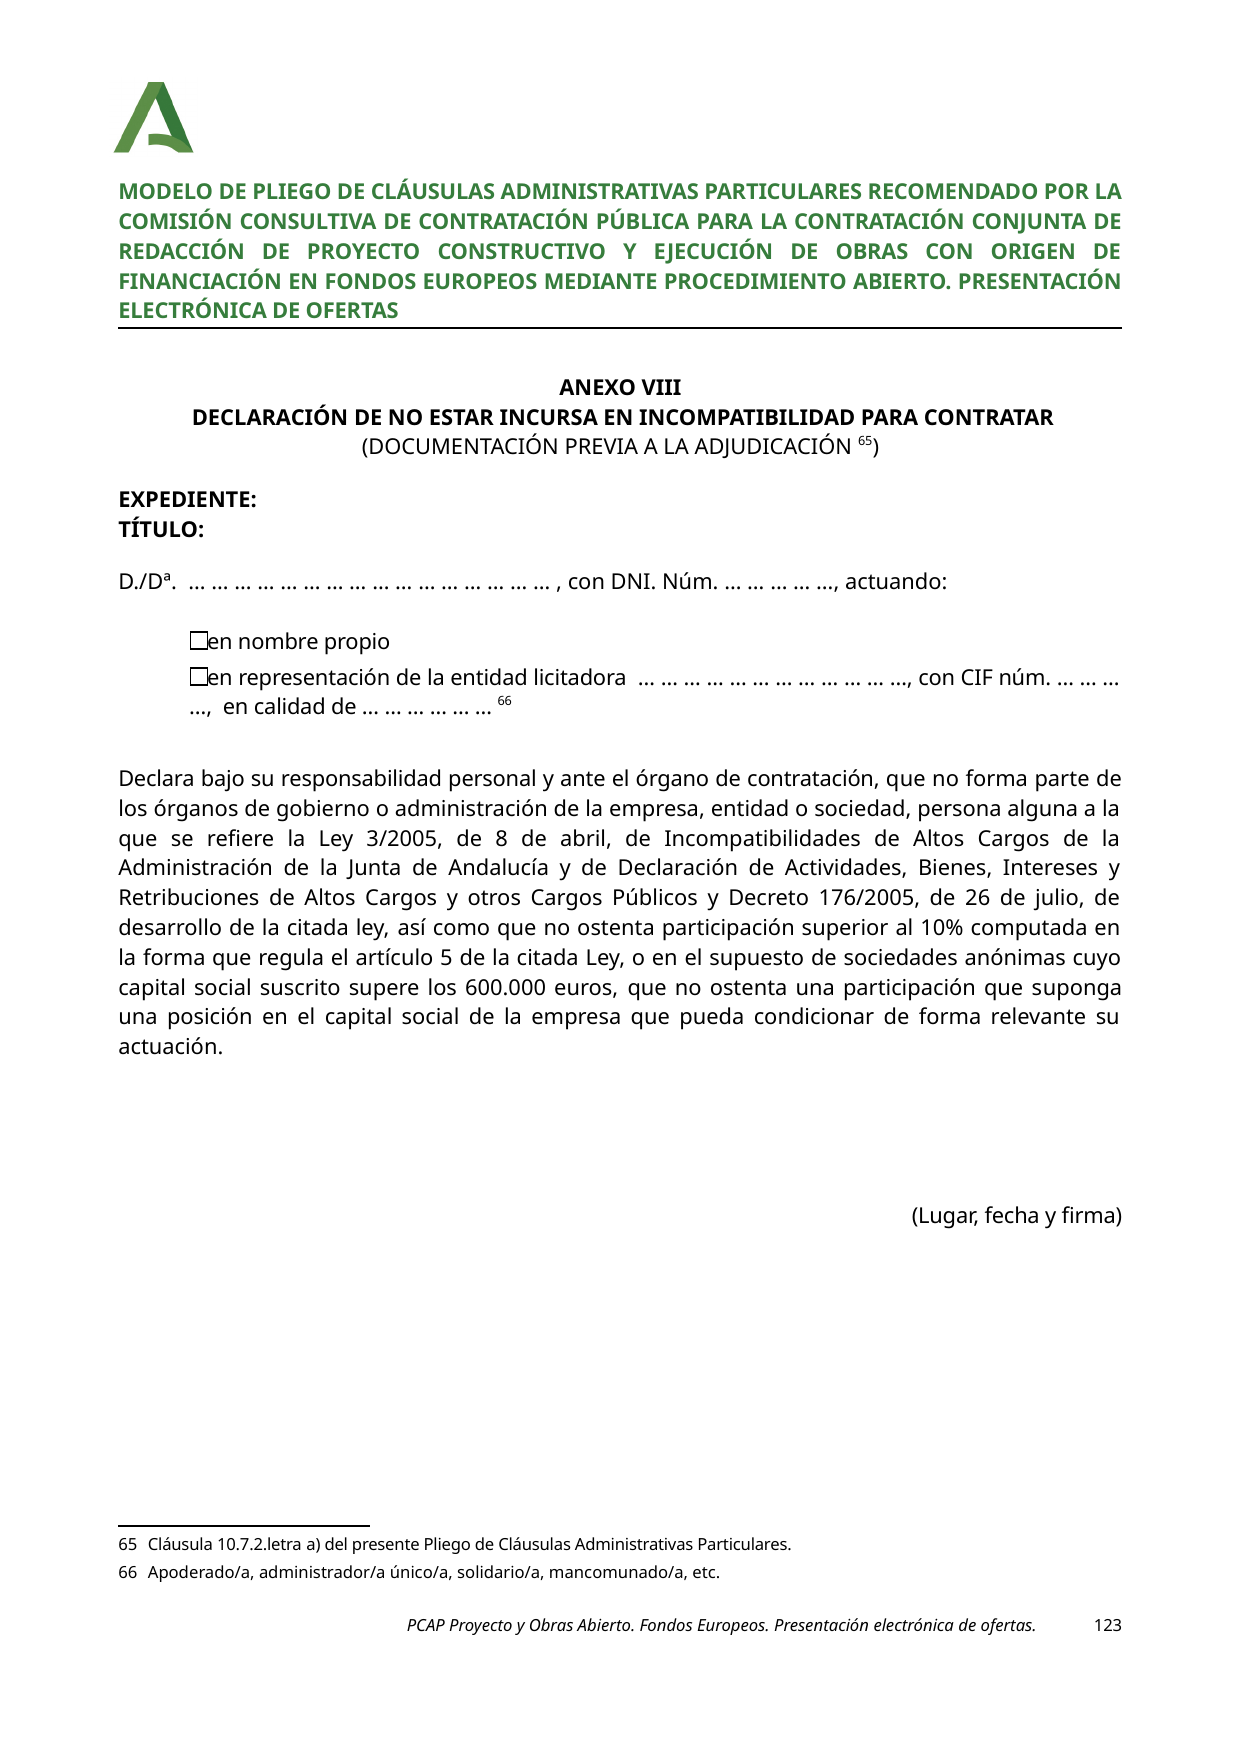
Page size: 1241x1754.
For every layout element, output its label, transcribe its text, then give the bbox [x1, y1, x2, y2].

text en nombre propio [189, 626, 1122, 656]
text D./Dª. … … … … … … … … … … … … … … … … , con DNI. Núm. … … … … …, actuando: [118, 566, 1122, 596]
text (DOCUMENTACIÓN PREVIA A LA ADJUDICACIÓN ) [118, 431, 1122, 461]
text DECLARACIÓN DE NO ESTAR INCURSA EN INCOMPATIBILIDAD PARA CONTRATAR [118, 402, 1122, 431]
text EXPEDIENTE: [118, 484, 1122, 514]
text Cláusula 10.7.2.letra a) del presente Pliego de Cláusulas Administrativas Particulares. [118, 1532, 1122, 1555]
text en representación de la entidad licitadora … … … … … … … … … … … …, con CIF núm. … … … …, en calidad de … … … … … … [189, 662, 1122, 721]
text TÍTULO: [118, 514, 1122, 543]
picture [109, 77, 198, 157]
text Declara bajo su responsabilidad personal y ante el órgano de contratación, que no forma parte de los órganos de gobierno o administración de la empresa, entidad o sociedad, persona alguna a la que se refiere la Ley 3/2005, de 8 de abril, de Incompatibilidades de Altos Cargos de la Administración de la Junta de Andalucía y de Declaración de Actividades, Bienes, Intereses y Retribuciones de Altos Cargos y otros Cargos Públicos y Decreto 176/2005, de 26 de julio, de desarrollo de la citada ley, así como que no ostenta participación superior al 10% computada en la forma que regula el artículo 5 de la citada Ley, o en el supuesto de sociedades anónimas cuyo capital social suscrito supere los 600.000 euros, que no ostenta una participación que suponga una posición en el capital social de la empresa que pueda condicionar de forma relevante su actuación. [118, 763, 1122, 1061]
text ANEXO VIII [118, 372, 1122, 402]
text Apoderado/a, administrador/a único/a, solidario/a, mancomunado/a, etc. [118, 1561, 1122, 1584]
text (Lugar, fecha y firma) [118, 1200, 1122, 1230]
text MODELO DE PLIEGO DE CLÁUSULAS ADMINISTRATIVAS PARTICULARES RECOMENDADO POR LA COMISIÓN CONSULTIVA DE CONTRATACIÓN PÚBLICA PARA LA CONTRATACIÓN CONJUNTA DE REDACCIÓN DE PROYECTO CONSTRUCTIVO Y EJECUCIÓN DE OBRAS CON ORIGEN DE FINANCIACIÓN EN FONDOS EUROPEOS MEDIANTE PROCEDIMIENTO ABIERTO. PRESENTACIÓN ELECTRÓNICA DE OFERTAS [118, 176, 1122, 327]
